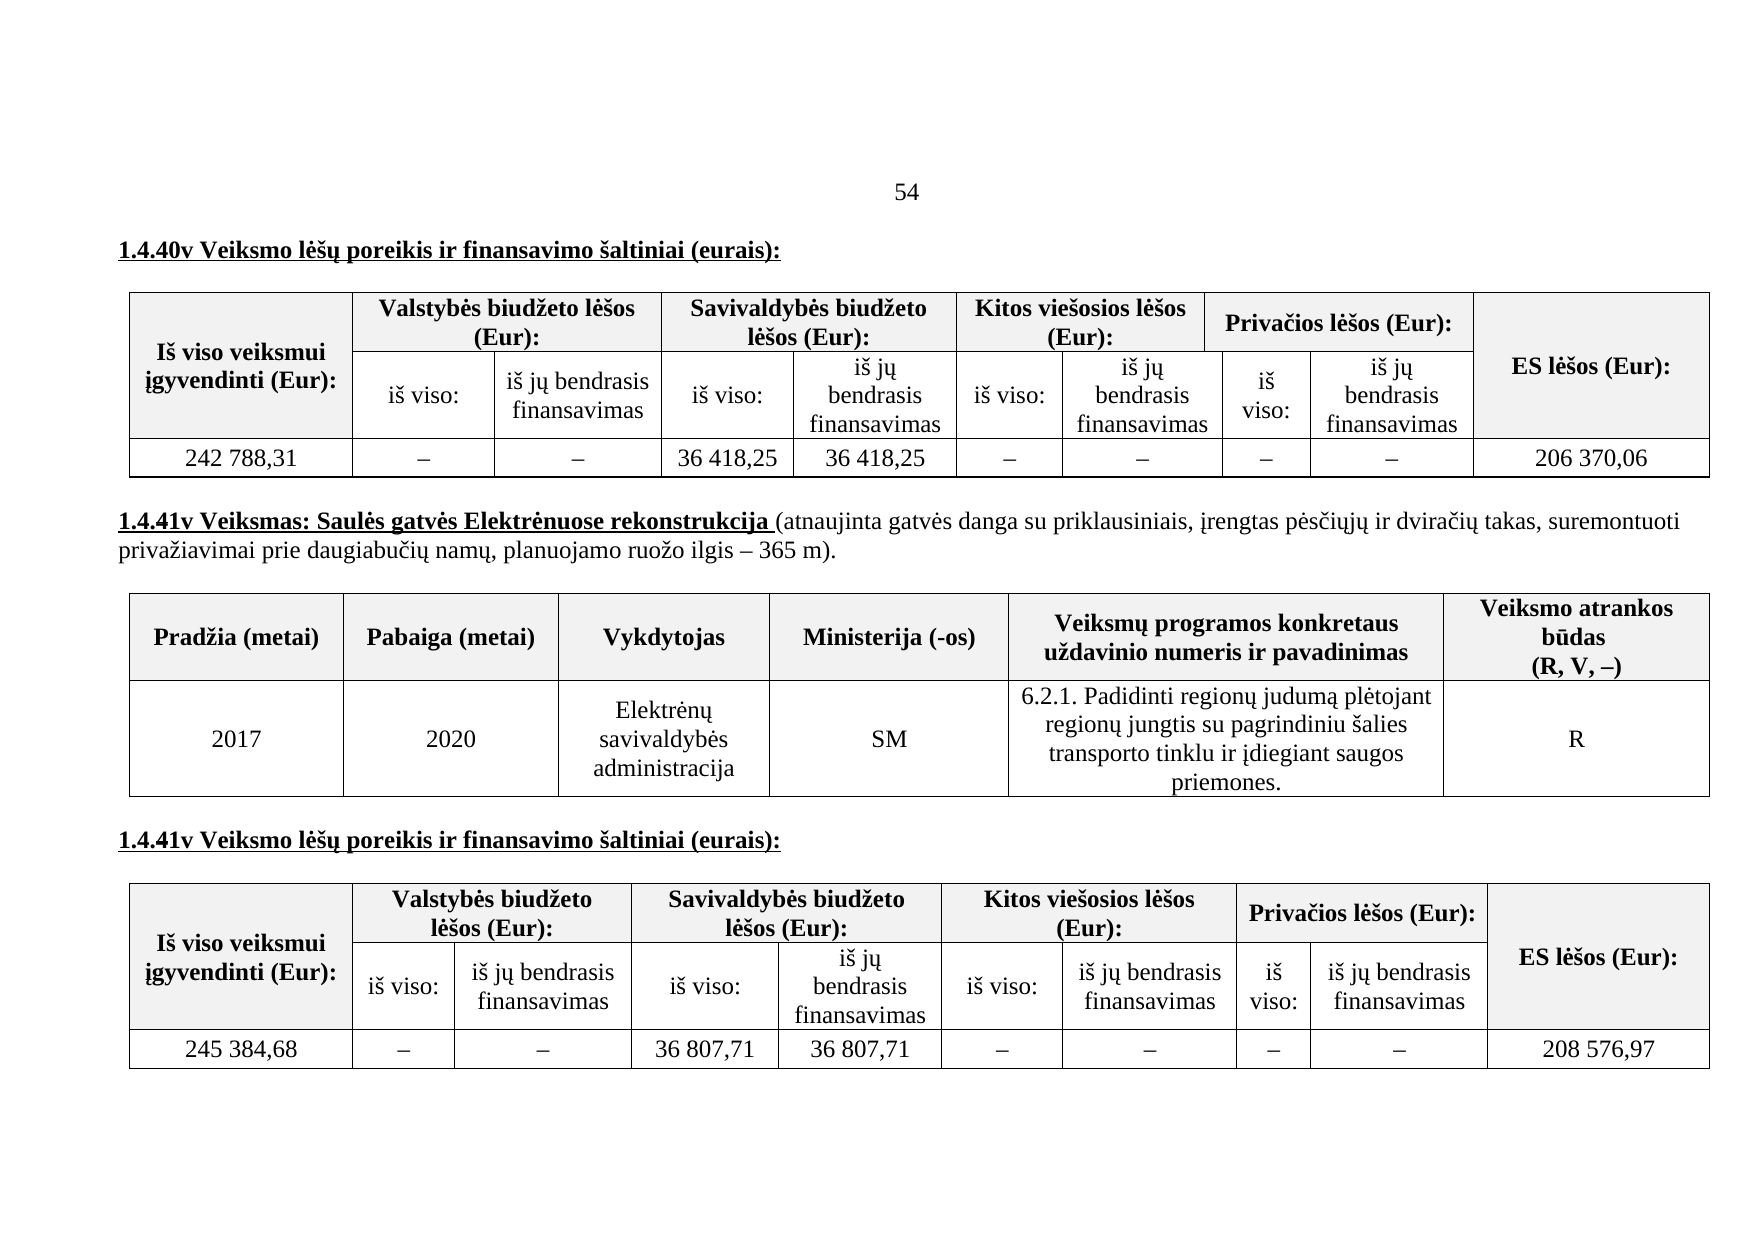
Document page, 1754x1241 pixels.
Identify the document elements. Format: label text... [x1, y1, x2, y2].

table_cell iš viso: [942, 943, 1062, 1029]
table_header Pabaiga (metai) [344, 594, 558, 680]
table_header Vykdytojas [559, 594, 769, 680]
table_cell – [353, 439, 494, 476]
text 1.4.41v Veiksmo lėšų poreikis ir finansavimo šaltiniai (eurais): [118, 826, 1695, 854]
table_cell iš jų bendrasis finansavimas [1063, 352, 1222, 438]
table_header ES lėšos (Eur): [1488, 884, 1709, 1029]
table_cell iš jų bendrasis finansavimas [794, 352, 956, 438]
table_cell R [1444, 681, 1709, 796]
table_cell – [353, 1030, 454, 1067]
table_cell iš viso: [662, 352, 793, 438]
table_cell – [455, 1030, 631, 1067]
table_header Pradžia (metai) [130, 594, 343, 680]
table_cell – [1063, 439, 1222, 476]
table_cell – [1311, 1030, 1487, 1067]
table_cell iš jų bendrasis finansavimas [779, 943, 941, 1029]
table_cell 245 384,68 [130, 1030, 352, 1067]
text 1.4.41v Veiksmas: Saulės gatvės Elektrėnuose rekonstrukcija (atnaujinta gatvės danga su priklausiniais, įrengtas pėsčiųjų ir dviračių takas, suremontuoti privažiavimai prie daugiabučių namų, planuojamo ruožo ilgis – 365 m). [118, 506, 1695, 564]
table_cell – [1223, 439, 1310, 476]
table_cell 36 418,25 [794, 439, 956, 476]
table_header Veiksmų programos konkretaus uždavinio numeris ir pavadinimas [1009, 594, 1443, 680]
table_cell iš jų bendrasis finansavimas [1311, 943, 1487, 1029]
table_cell 2020 [344, 681, 558, 796]
table_cell 208 576,97 [1488, 1030, 1709, 1067]
table_header Privačios lėšos (Eur): [1237, 884, 1487, 942]
table_header Privačios lėšos (Eur): [1205, 293, 1473, 351]
table_cell 206 370,06 [1474, 439, 1709, 476]
table_header Ministerija (-os) [770, 594, 1008, 680]
table_cell iš viso: [1237, 943, 1310, 1029]
table_header Valstybės biudžeto lėšos (Eur): [353, 293, 661, 351]
table_cell – [1063, 1030, 1236, 1067]
table_cell 36 807,71 [779, 1030, 941, 1067]
table_cell iš jų bendrasis finansavimas [1063, 943, 1236, 1029]
table_header ES lėšos (Eur): [1474, 293, 1709, 438]
table_cell 6.2.1. Padidinti regionų judumą plėtojant regionų jungtis su pagrindiniu šalies transporto tinklu ir įdiegiant saugos priemones. [1009, 681, 1443, 796]
table_cell 242 788,31 [130, 439, 352, 476]
table_cell – [495, 439, 661, 476]
table_cell iš viso: [1223, 352, 1310, 438]
table_cell iš jų bendrasis finansavimas [1311, 352, 1473, 438]
table_cell iš viso: [632, 943, 778, 1029]
table_header Iš viso veiksmui įgyvendinti (Eur): [130, 884, 352, 1029]
text 1.4.40v Veiksmo lėšų poreikis ir finansavimo šaltiniai (eurais): [118, 235, 1695, 263]
table_header Kitos viešosios lėšos (Eur): [957, 293, 1204, 351]
table_header Iš viso veiksmui įgyvendinti (Eur): [130, 293, 352, 438]
table_header Savivaldybės biudžeto lėšos (Eur): [662, 293, 956, 351]
table_header Veiksmo atrankos būdas (R, V, –) [1444, 594, 1709, 680]
table_cell 2017 [130, 681, 343, 796]
table_header Kitos viešosios lėšos (Eur): [942, 884, 1236, 942]
table_cell SM [770, 681, 1008, 796]
table_cell iš viso: [957, 352, 1062, 438]
table_cell 36 807,71 [632, 1030, 778, 1067]
table_cell – [1311, 439, 1473, 476]
table_header Valstybės biudžeto lėšos (Eur): [353, 884, 631, 942]
table_cell iš jų bendrasis finansavimas [495, 352, 661, 438]
table_cell – [942, 1030, 1062, 1067]
table_header Savivaldybės biudžeto lėšos (Eur): [632, 884, 941, 942]
table_cell – [957, 439, 1062, 476]
table_cell 36 418,25 [662, 439, 793, 476]
table_cell iš viso: [353, 352, 494, 438]
table_cell Elektrėnų savivaldybės administracija [559, 681, 769, 796]
table_cell iš jų bendrasis finansavimas [455, 943, 631, 1029]
table_cell – [1237, 1030, 1310, 1067]
table_cell iš viso: [353, 943, 454, 1029]
